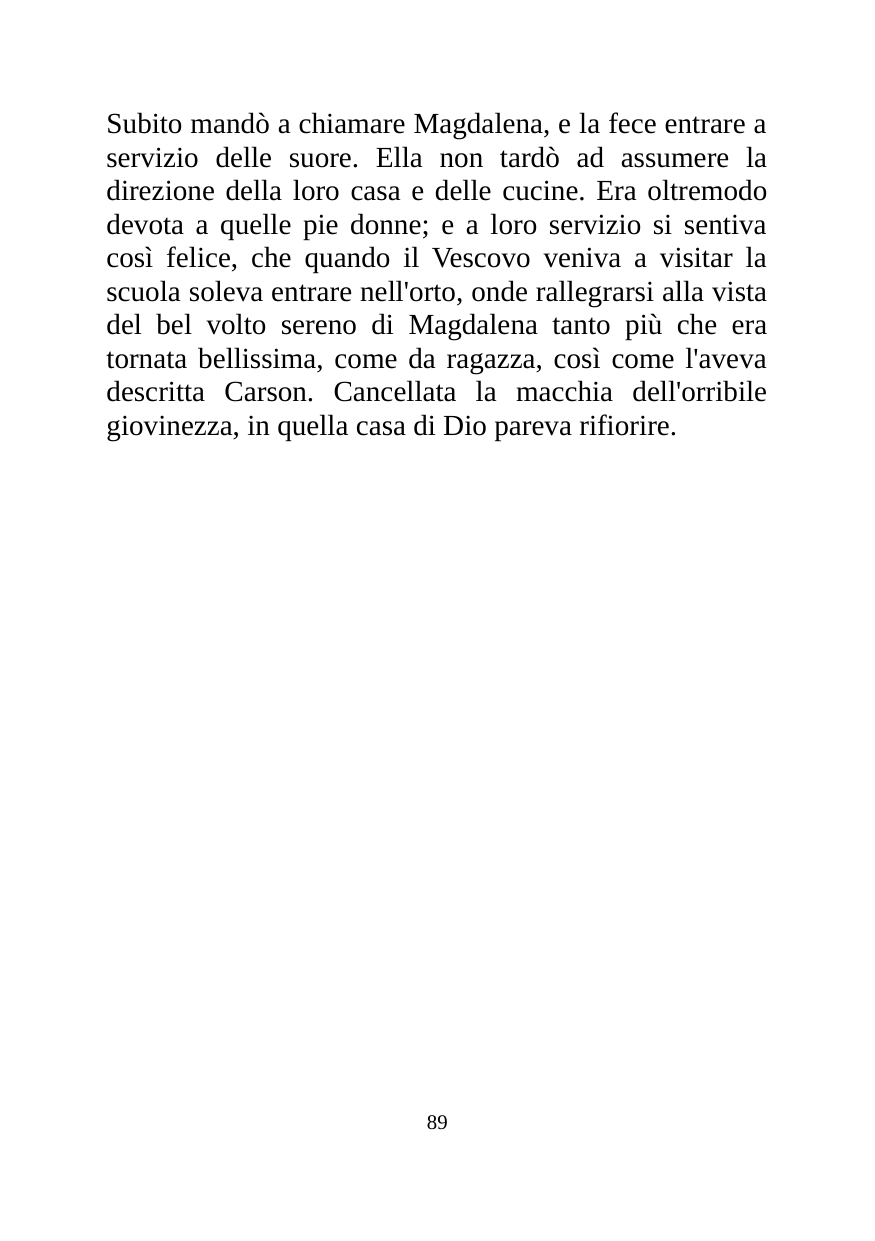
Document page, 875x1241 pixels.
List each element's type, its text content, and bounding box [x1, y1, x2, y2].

text Subito mandò a chiamare Magdalena, e la fece entrare a servizio delle suore. Ella non tardò ad assumere la direzione della loro casa e delle cucine. Era oltremodo devota a quelle pie donne; e a loro servizio si sentiva così felice, che quando il Vescovo veniva a visitar la scuola soleva entrare nell'orto, onde rallegrarsi alla vista del bel volto sereno di Magdalena tanto più che era tornata bellissima, come da ragazza, così come l'aveva descritta Carson. Cancellata la macchia dell'orribile giovinezza, in quella casa di Dio pareva rifiorire. [106, 106, 768, 442]
